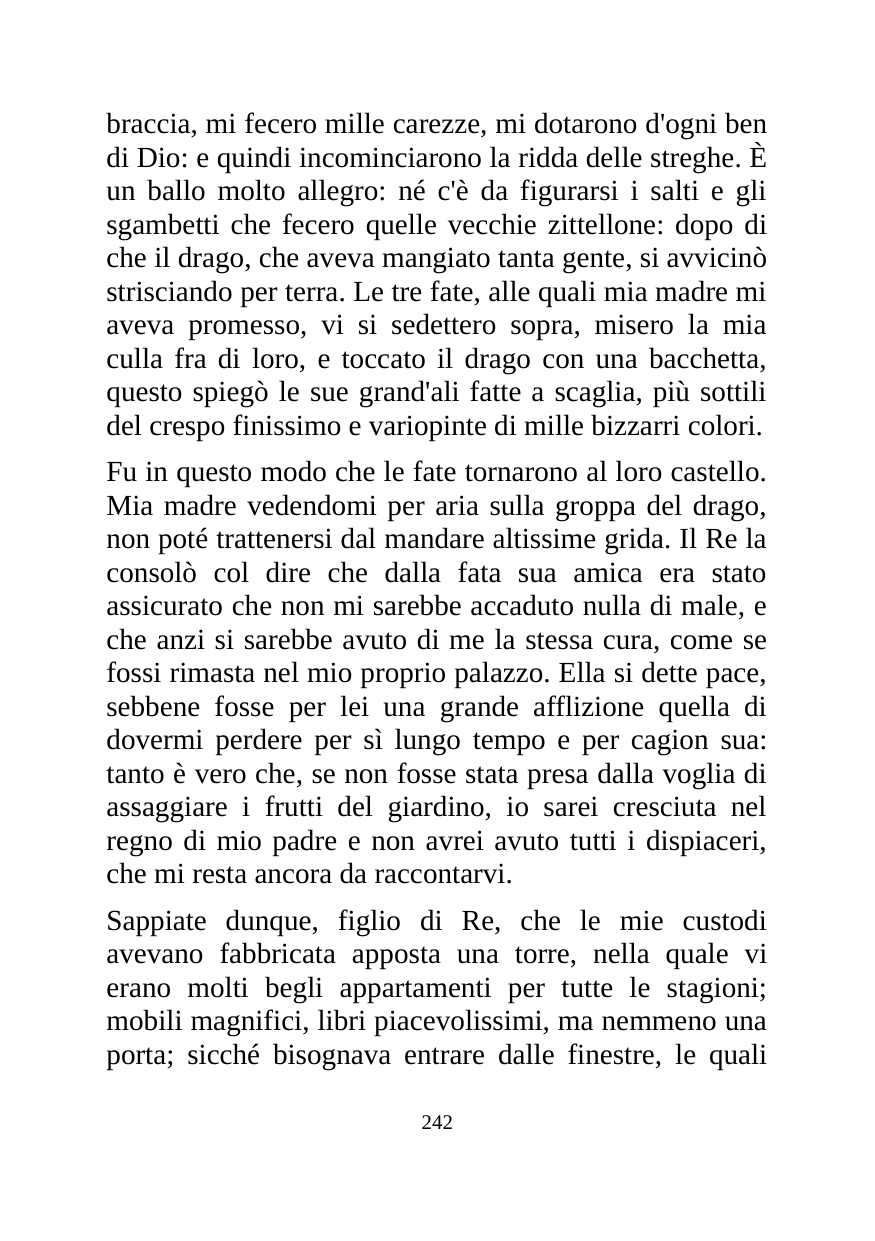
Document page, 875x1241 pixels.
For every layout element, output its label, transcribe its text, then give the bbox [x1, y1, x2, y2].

text Sappiate dunque, figlio di Re, che le mie custodi avevano fabbricata apposta una torre, nella quale vi erano molti begli appartamenti per tutte le stagioni; mobili magnifici, libri piacevolissimi, ma nemmeno una porta; sicché bisognava entrare dalle finestre, le quali [106, 903, 768, 1070]
text Fu in questo modo che le fate tornarono al loro castello. Mia madre vedendomi per aria sulla groppa del drago, non poté trattenersi dal mandare altissime grida. Il Re la consolò col dire che dalla fata sua amica era stato assicurato che non mi sarebbe accaduto nulla di male, e che anzi si sarebbe avuto di me la stessa cura, come se fossi rimasta nel mio proprio palazzo. Ella si dette pace, sebbene fosse per lei una grande afflizione quella di dovermi perdere per sì lungo tempo e per cagion sua: tanto è vero che, se non fosse stata presa dalla voglia di assaggiare i frutti del giardino, io sarei cresciuta nel regno di mio padre e non avrei avuto tutti i dispiaceri, che mi resta ancora da raccontarvi. [106, 454, 768, 890]
text braccia, mi fecero mille carezze, mi dotarono d'ogni ben di Dio: e quindi incominciarono la ridda delle streghe. È un ballo molto allegro: né c'è da figurarsi i salti e gli sgambetti che fecero quelle vecchie zittellone: dopo di che il drago, che aveva mangiato tanta gente, si avvicinò strisciando per terra. Le tre fate, alle quali mia madre mi aveva promesso, vi si sedettero sopra, misero la mia culla fra di loro, e toccato il drago con una bacchetta, questo spiegò le sue grand'ali fatte a scaglia, più sottili del crespo finissimo e variopinte di mille bizzarri colori. [106, 106, 768, 442]
